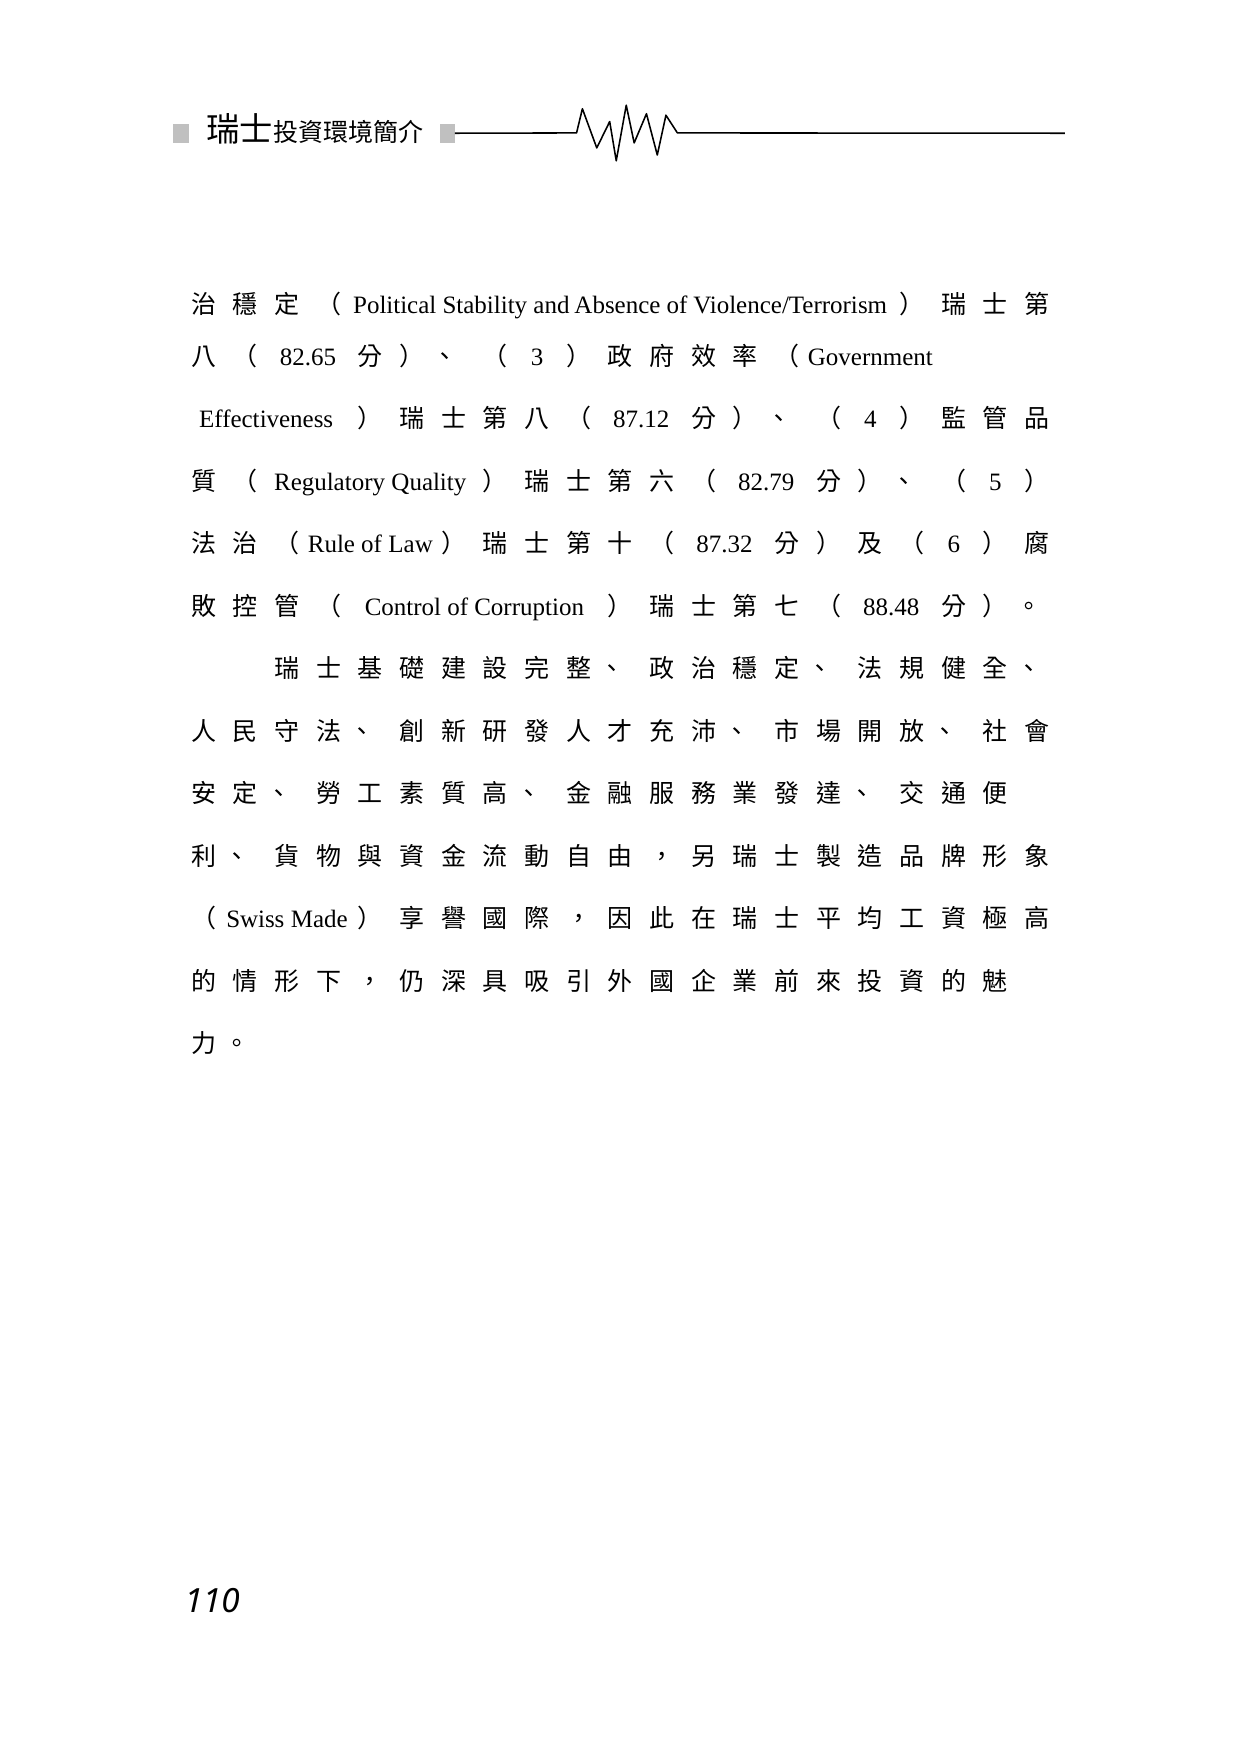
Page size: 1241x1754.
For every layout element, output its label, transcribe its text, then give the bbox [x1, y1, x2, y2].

text 治穩定（Political Stability and Absence of Violence/Terrorism）瑞士第八（82.65分）、（3）政府效率（Government Effectiveness）瑞士第八（87.12分）、（4）監管品質（Regulatory Quality）瑞士第六（82.79分）、（5）法治（Rule of Law）瑞士第十（87.32分）及（6）腐敗控管（Control of Corruption）瑞士第七（88.48分）。 [183, 250, 1058, 625]
text 瑞士基礎建設完整、政治穩定、法規健全、人民守法、創新研發人才充沛、市場開放、社會安定、勞工素質高、金融服務業發達、交通便利、貨物與資金流動自由，另瑞士製造品牌形象（Swiss Made）享譽國際，因此在瑞士平均工資極高的情形下，仍深具吸引外國企業前來投資的魅力。 [183, 625, 1058, 1063]
